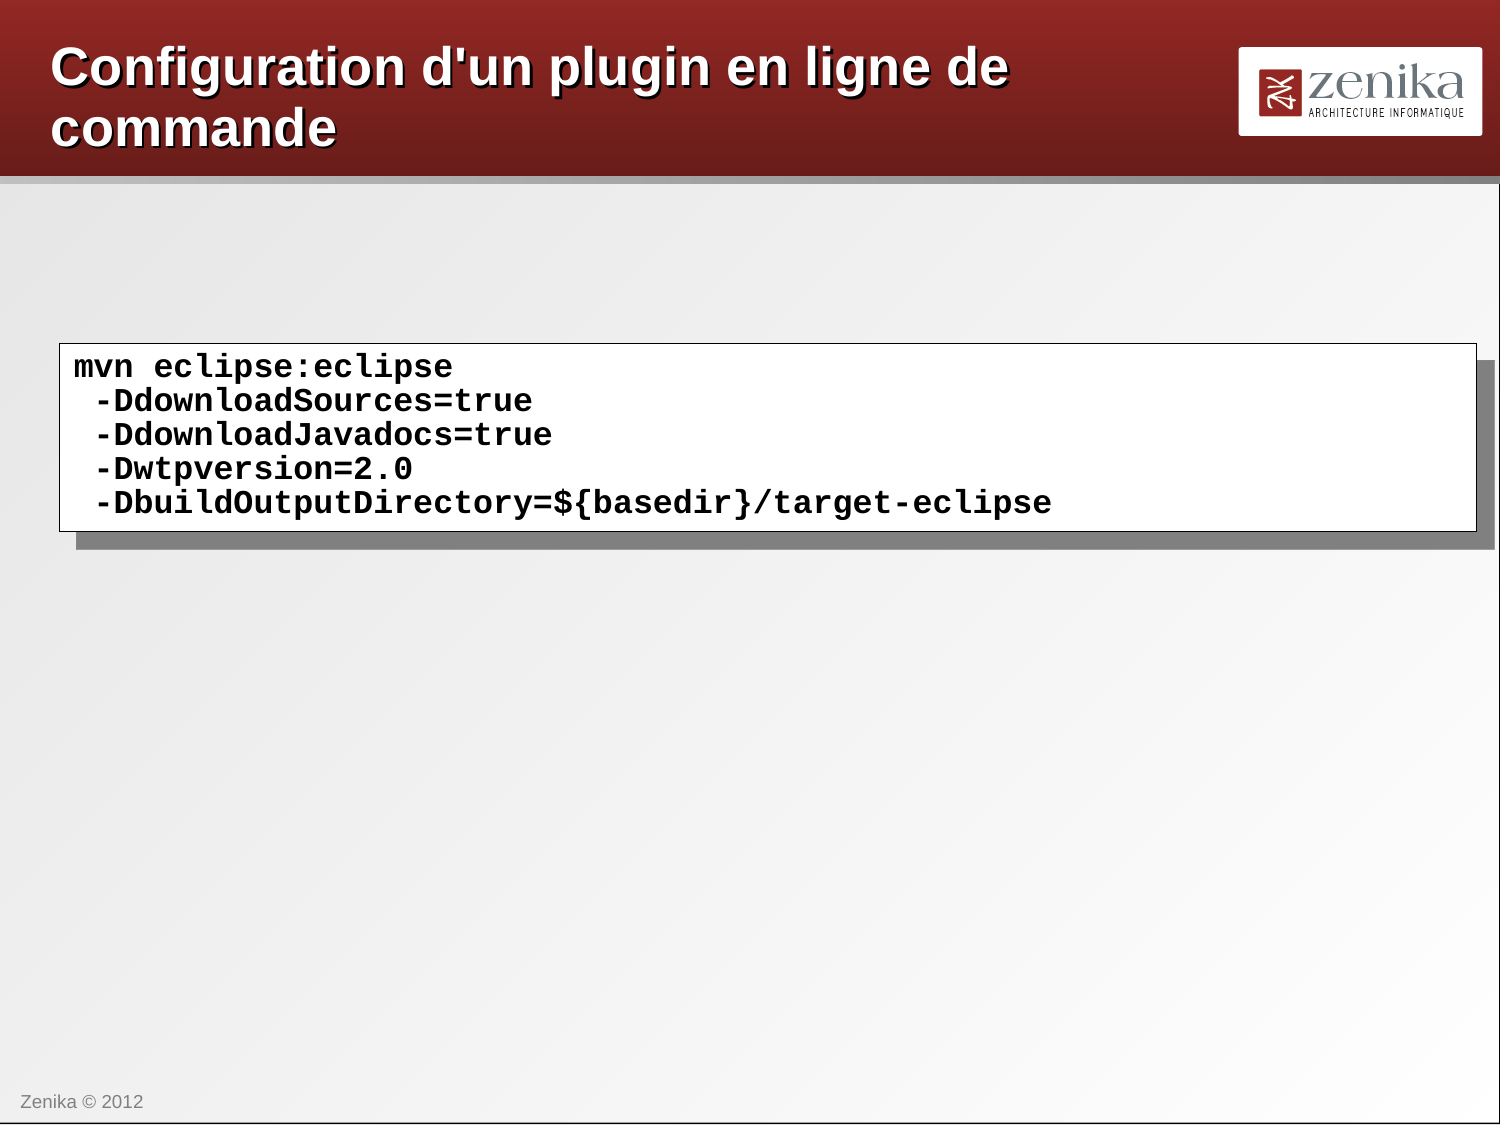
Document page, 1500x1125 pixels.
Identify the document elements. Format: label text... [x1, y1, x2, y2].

text_box mvn eclipse:eclipse -DdownloadSources=true -DdownloadJavadocs=true -Dwtpversion=2.0 -DbuildOutputDirectory=${basedir}/target-eclipse [59, 343, 1477, 532]
title Configuration d'un plugin en ligne de commande [50, 15, 1206, 180]
picture [1257, 58, 1464, 125]
